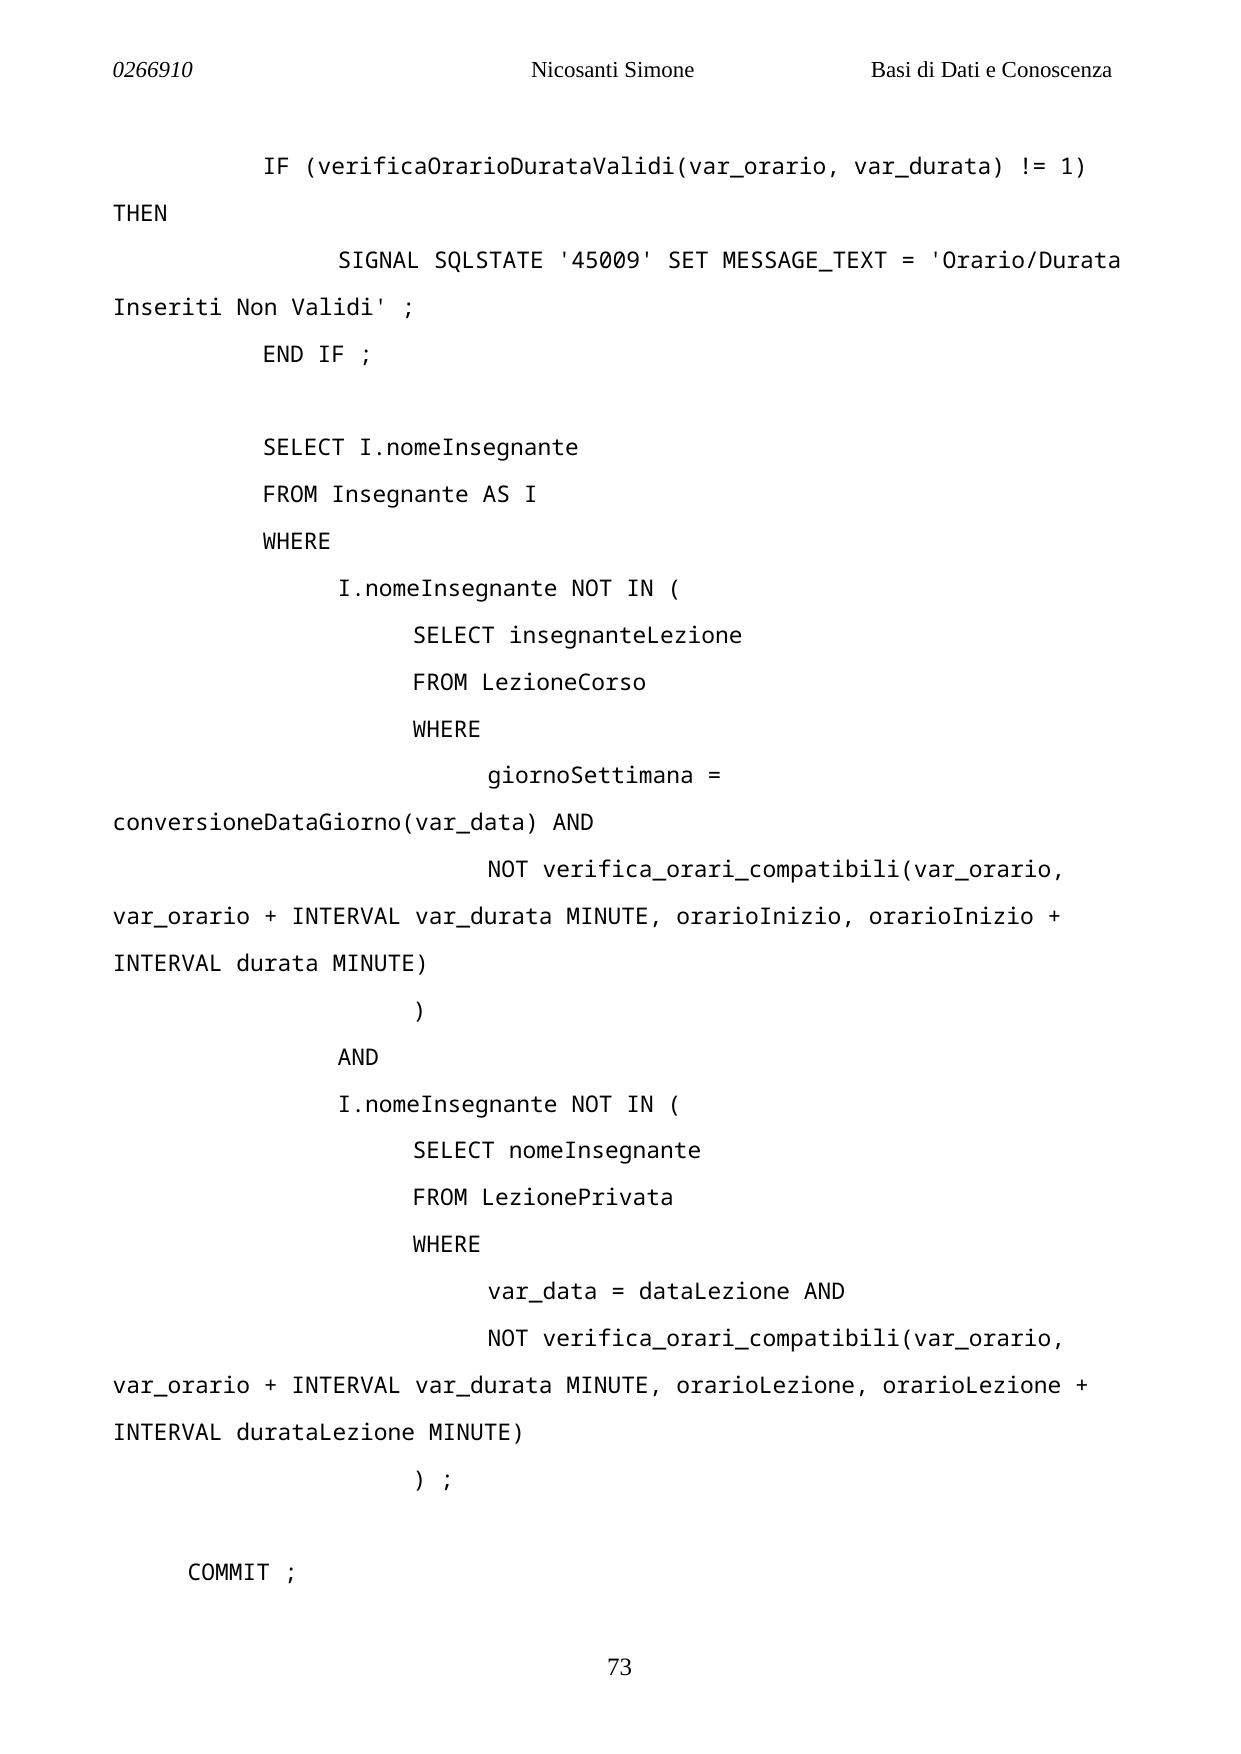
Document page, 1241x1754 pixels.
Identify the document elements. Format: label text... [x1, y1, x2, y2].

text AND [112, 1041, 1128, 1072]
text I.nomeInsegnante NOT IN ( [112, 1087, 1128, 1119]
text WHERE [112, 1228, 1128, 1259]
text WHERE [112, 712, 1128, 744]
text ) [112, 994, 1128, 1025]
text I.nomeInsegnante NOT IN ( [112, 572, 1128, 603]
text IF (verificaOrarioDurataValidi(var_orario, var_durata) != 1) THEN [112, 150, 1128, 228]
text FROM LezioneCorso [112, 666, 1128, 697]
text SELECT I.nomeInsegnante [112, 431, 1128, 462]
text ) ; [112, 1462, 1128, 1494]
text FROM Insegnante AS I [112, 478, 1128, 509]
text SELECT nomeInsegnante [112, 1134, 1128, 1166]
text COMMIT ; [112, 1556, 1128, 1587]
text FROM LezionePrivata [112, 1181, 1128, 1212]
text var_data = dataLezione AND [112, 1275, 1128, 1306]
text SELECT insegnanteLezione [112, 619, 1128, 650]
text NOT verifica_orari_compatibili(var_orario, var_orario + INTERVAL var_durata MINUTE, orarioInizio, orarioInizio + INTERVAL durata MINUTE) [112, 853, 1128, 978]
text NOT verifica_orari_compatibili(var_orario, var_orario + INTERVAL var_durata MINUTE, orarioLezione, orarioLezione + INTERVAL durataLezione MINUTE) [112, 1322, 1128, 1447]
text giornoSettimana = conversioneDataGiorno(var_data) AND [112, 759, 1128, 837]
text END IF ; [112, 337, 1128, 369]
text SIGNAL SQLSTATE '45009' SET MESSAGE_TEXT = 'Orario/Durata Inseriti Non Validi' ; [112, 244, 1128, 322]
text WHERE [112, 525, 1128, 556]
